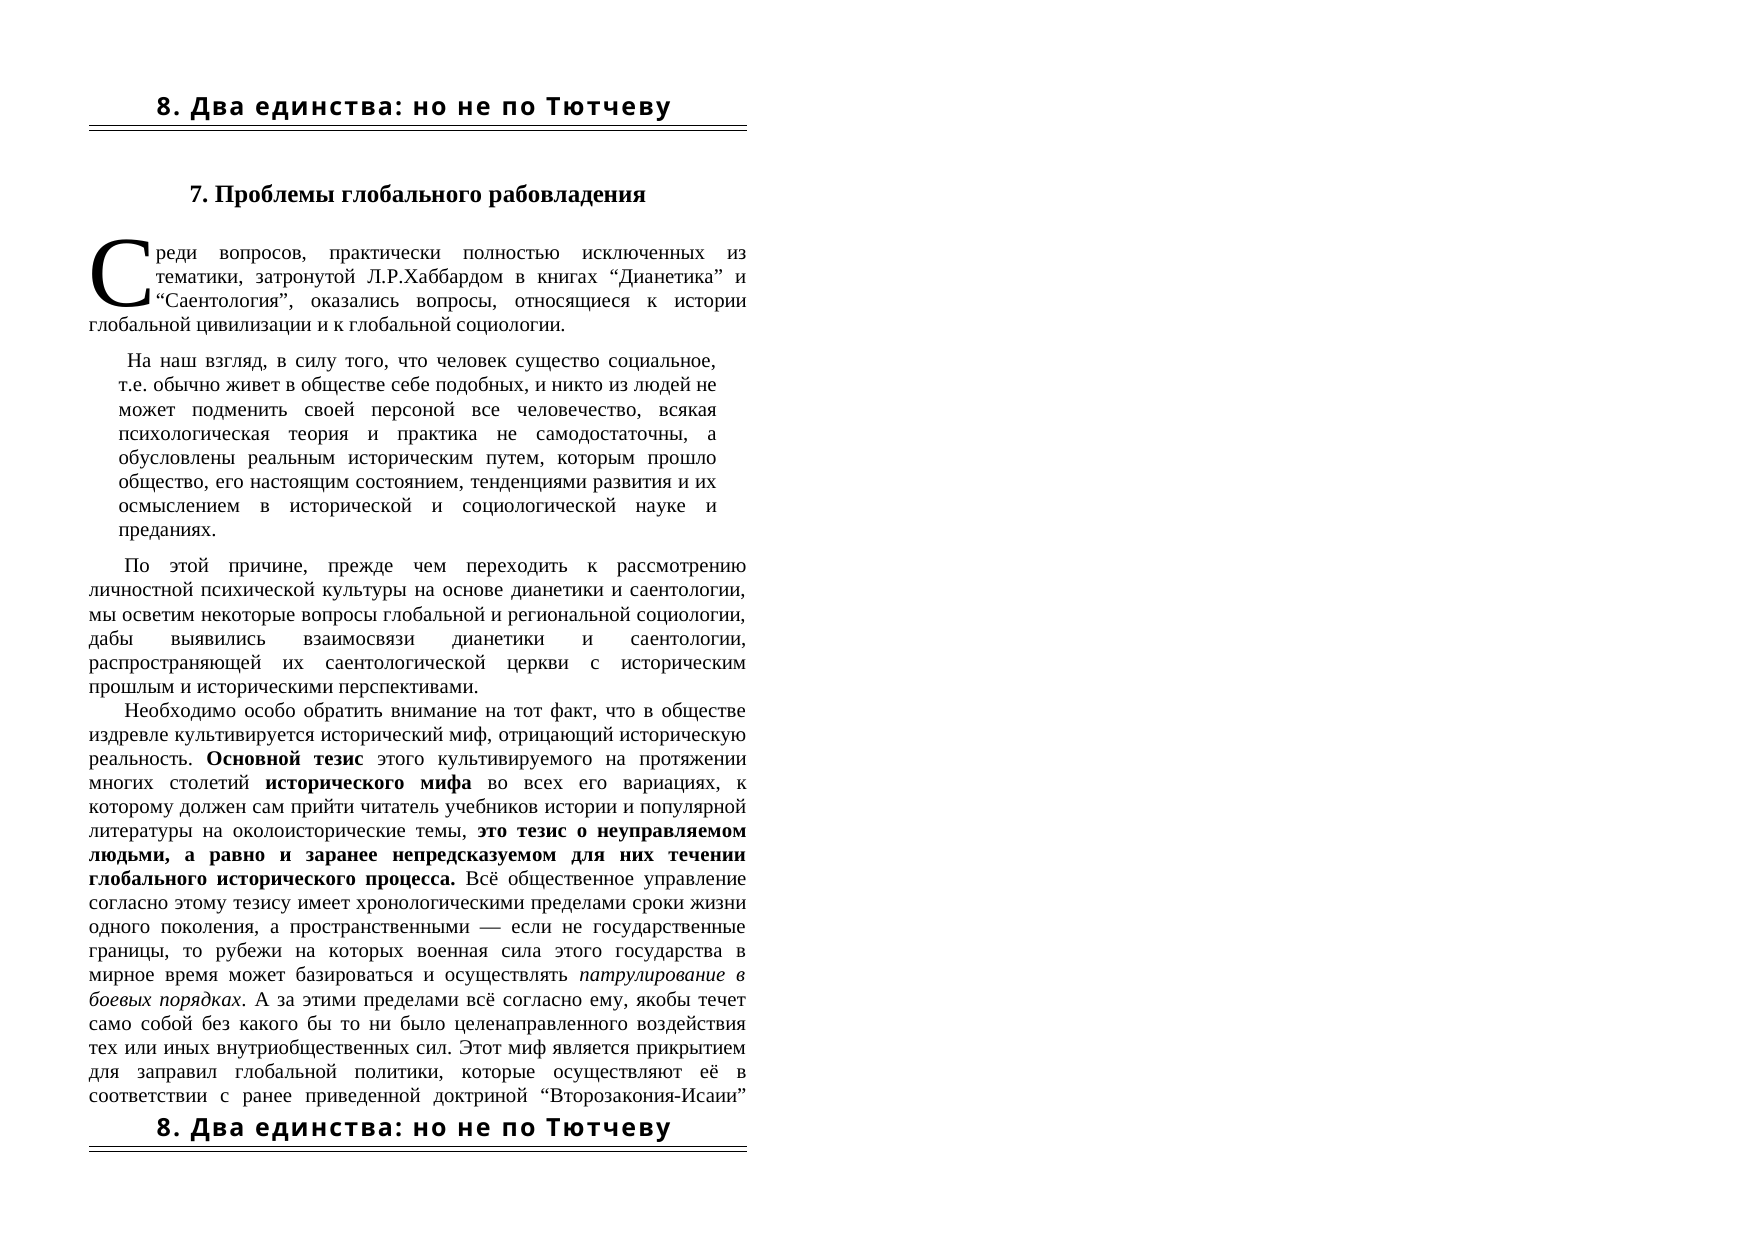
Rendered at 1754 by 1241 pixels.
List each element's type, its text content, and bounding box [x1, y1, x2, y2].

text Необходимо особо обратить внимание на тот факт, что в обществе издревле культивируется исторический миф, отрицающий историческую реальность. Основной тезис этого культивируемого на протяжении многих столетий исторического мифа во всех его вариациях, к которому должен сам прийти читатель учебников истории и популярной литературы на околоисторические темы, это тезис о неуправляемом людьми, а равно и заранее непредсказуемом для них течении глобального исторического процесса. Всё общественное управление согласно этому тезису имеет хронологическими пределами сроки жизни одного поколения, а пространственными — если не государственные границы, то рубежи на которых военная сила этого государства в мирное время может базироваться и осуществлять патрулирование в боевых порядках. А за этими пределами всё согласно ему, якобы течет само собой без какого бы то ни было целенаправленного воздействия тех или иных внутриобщественных сил. Этот миф является прикрытием для заправил глобальной политики, которые осуществляют её в соответствии с ранее приведенной доктриной “Второзакония-Исаии” [89, 698, 747, 1107]
subtitle 7. Проблемы глобального рабовладения [89, 179, 747, 208]
text По этой причине, прежде чем переходить к рассмотрению личностной психической культуры на основе дианетики и саентологии, мы осветим некоторые вопросы глобальной и региональной социологии, дабы выявились взаимосвязи дианетики и саентологии, распространяющей их саентологической церкви с историческим прошлым и историческими перспективами. [89, 553, 747, 698]
text Среди вопросов, практически полностью исключенных из тематики, затронутой Л.Р.Хаббардом в книгах “Дианетика” и “Саенто­ло­гия”, оказались вопросы, относящиеся к истории глобальной цивилизации и к глобальной социологии. [89, 239, 747, 336]
text На наш взгляд, в силу того, что человек существо социальное, т.е. обычно живет в обществе себе подобных, и никто из людей не может подменить своей персоной все человечество, всякая психологическая теория и практика не самодостаточны, а обусловлены реальным историческим путем, которым прошло общество, его настоящим состоянием, тенденциями развития и их осмыслением в исторической и социологической науке и преданиях. [118, 348, 717, 541]
